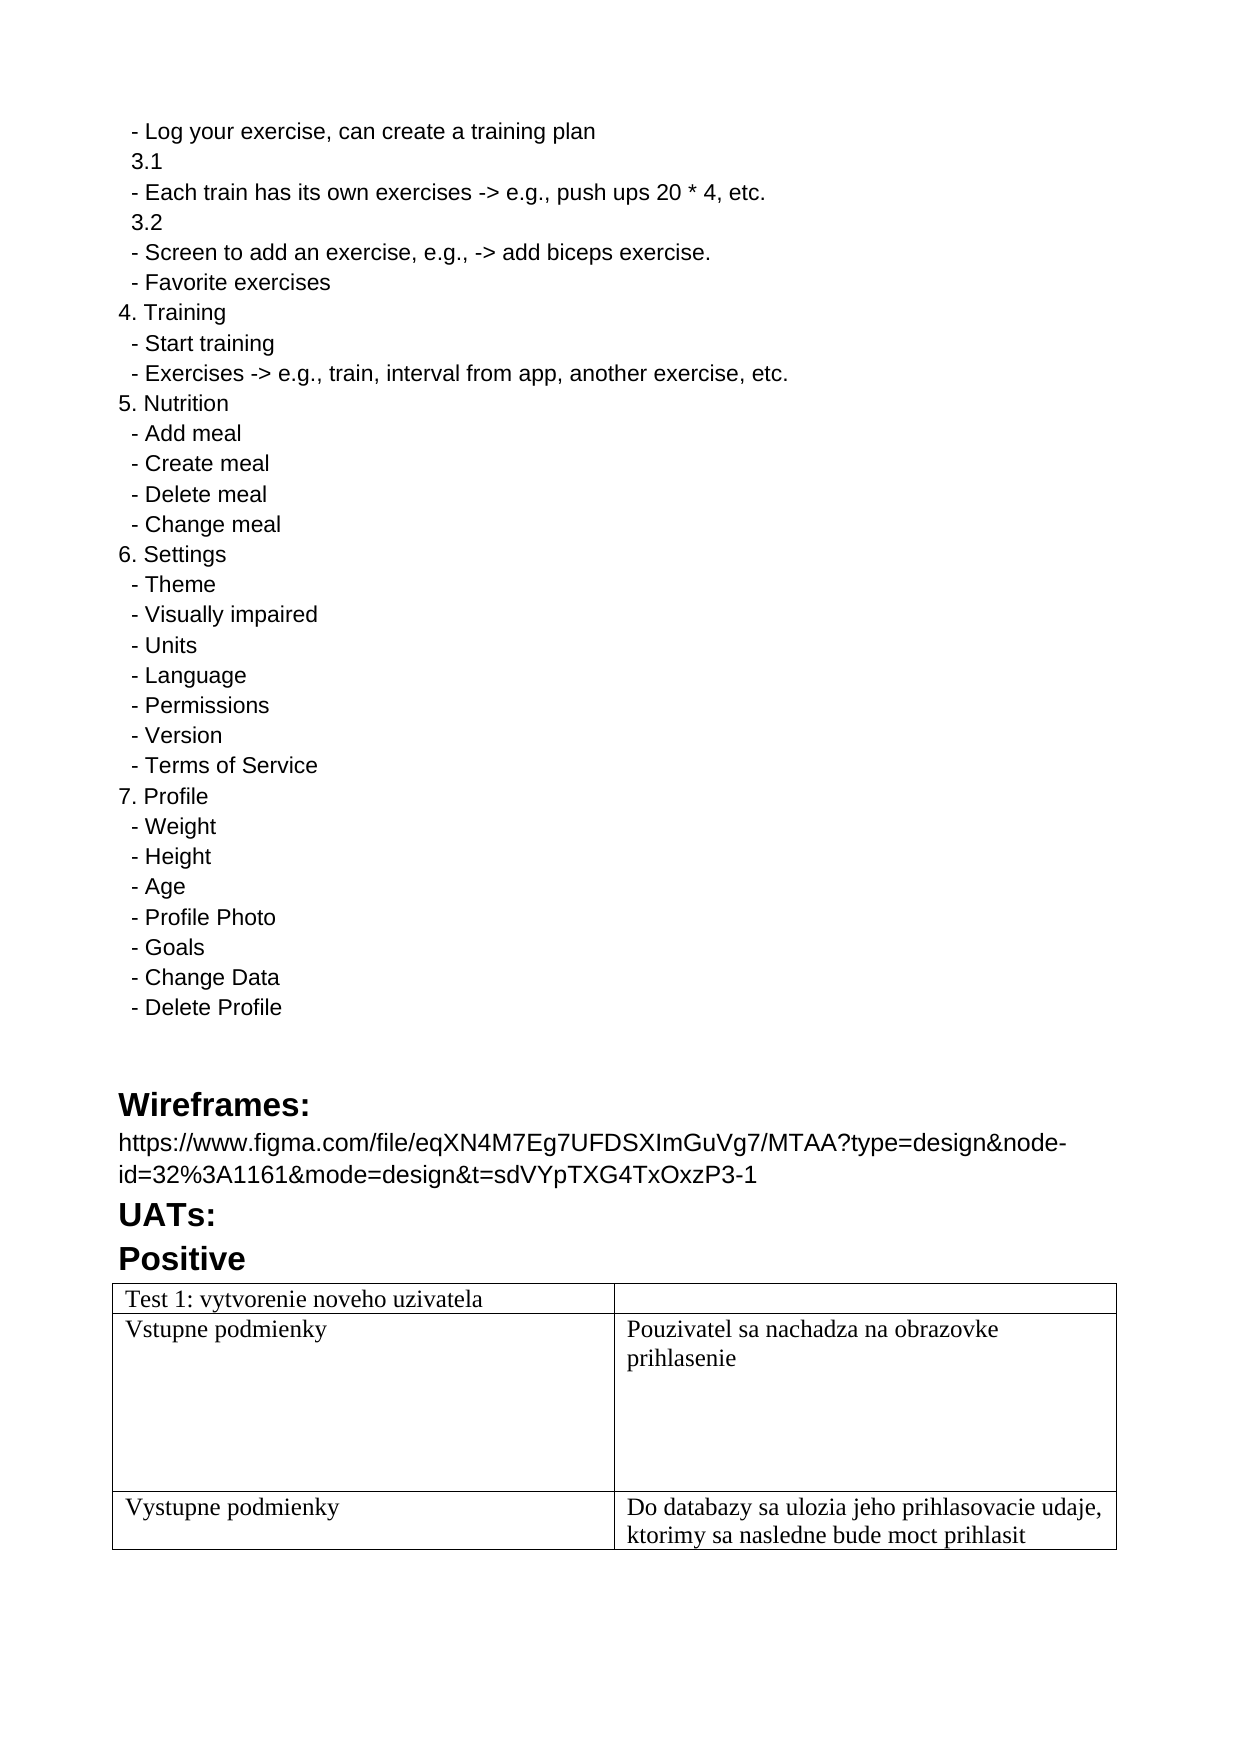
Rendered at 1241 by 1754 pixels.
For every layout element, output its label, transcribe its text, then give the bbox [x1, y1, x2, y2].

text - Delete meal [118, 481, 1122, 507]
text - Version [118, 722, 1122, 749]
text 7. Profile [118, 783, 1122, 809]
text 3.1 [118, 148, 1122, 175]
text Wireframes: https://www.figma.com/file/eqXN4M7Eg7UFDSXImGuVg7/MTAA?type=design&node-id=32%3A1161&mode=design&t=sdVYpTXG4TxOxzP3-1 UATs: [118, 1085, 1122, 1233]
text - Log your exercise, can create a training plan [118, 118, 1122, 144]
text - Delete Profile [118, 994, 1122, 1021]
text - Change Data [118, 964, 1122, 990]
text - Favorite exercises [118, 269, 1122, 296]
text - Age [118, 873, 1122, 900]
text 5. Nutrition [118, 390, 1122, 416]
table_header Test 1: vytvorenie noveho uzivatela [113, 1284, 614, 1313]
text Positive [118, 1239, 1122, 1278]
text - Exercises -> e.g., train, interval from app, another exercise, etc. [118, 360, 1122, 386]
table_cell Do databazy sa ulozia jeho prihlasovacie udaje, ktorimy sa nasledne bude moct prihlasit [615, 1492, 1116, 1549]
text - Theme [118, 571, 1122, 598]
text 6. Settings [118, 541, 1122, 567]
text - Permissions [118, 692, 1122, 718]
table_header [615, 1284, 1116, 1313]
text - Add meal [118, 420, 1122, 447]
table_cell Vstupne podmienky [113, 1314, 614, 1491]
text - Units [118, 632, 1122, 658]
text - Visually impaired [118, 601, 1122, 628]
text - Screen to add an exercise, e.g., -> add biceps exercise. [118, 239, 1122, 265]
text - Height [118, 843, 1122, 869]
text 4. Training [118, 299, 1122, 326]
text - Change meal [118, 511, 1122, 537]
text - Start training [118, 329, 1122, 356]
text - Goals [118, 934, 1122, 960]
text - Profile Photo [118, 903, 1122, 930]
text - Each train has its own exercises -> e.g., push ups 20 * 4, etc. [118, 178, 1122, 205]
table_cell Vystupne podmienky [113, 1492, 614, 1549]
text - Create meal [118, 450, 1122, 477]
table_cell Pouzivatel sa nachadza na obrazovke prihlasenie [615, 1314, 1116, 1491]
text - Language [118, 662, 1122, 688]
text - Weight [118, 813, 1122, 839]
text - Terms of Service [118, 752, 1122, 779]
text 3.2 [118, 209, 1122, 235]
